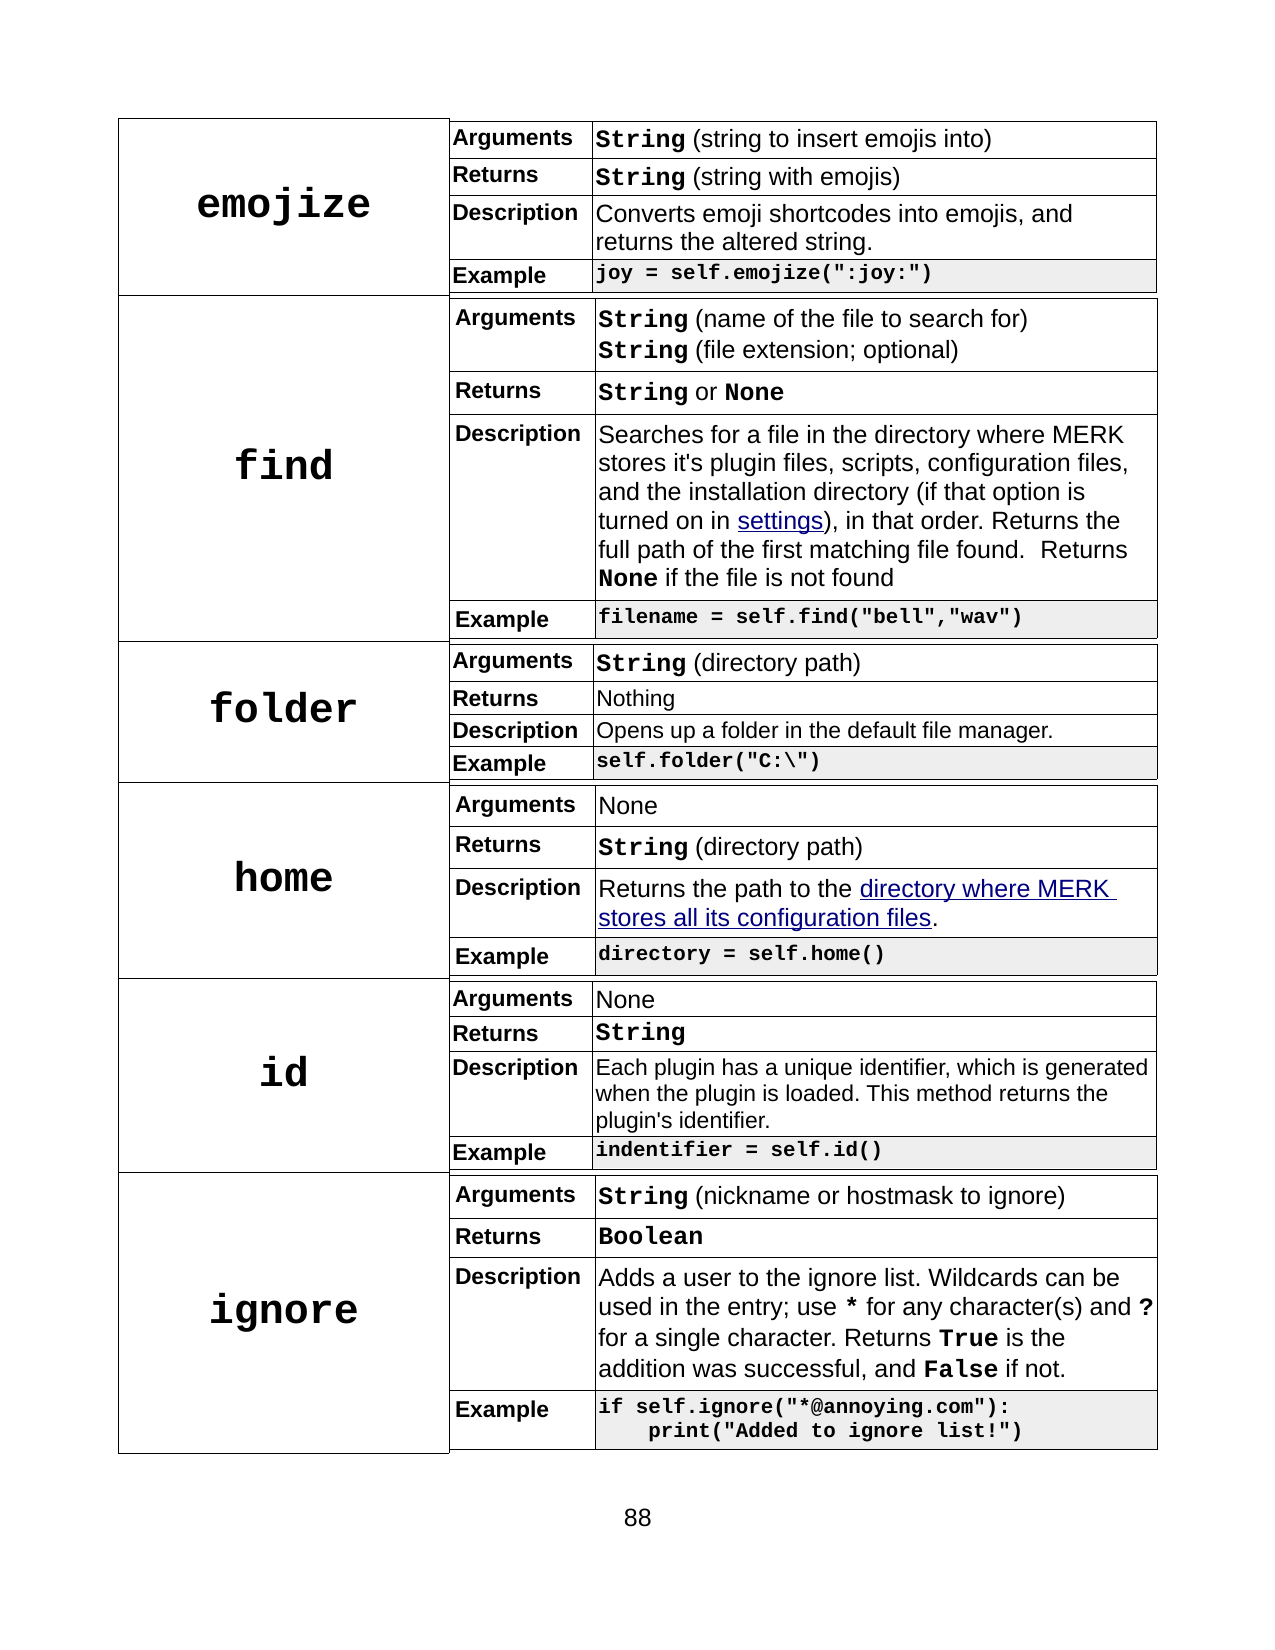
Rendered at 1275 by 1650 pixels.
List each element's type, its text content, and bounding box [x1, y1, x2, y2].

table_cell Opens up a folder in the default file manager. [594, 715, 1157, 746]
table_cell emojize [119, 119, 449, 295]
table_header None [596, 786, 1157, 826]
table_header Arguments [450, 122, 592, 158]
table_header Arguments [450, 982, 592, 1016]
table_cell filename = self.find("bell","wav") [596, 601, 1157, 638]
table_cell ignore [119, 1173, 449, 1452]
table_cell joy = self.emojize(":joy:") [593, 260, 1156, 292]
table_cell if self.ignore("*@annoying.com"): print("Added to ignore list!") [596, 1391, 1157, 1449]
table_cell Returns the path to the directory where MERK stores all its configuration files. [596, 869, 1157, 937]
table_header String (nickname or hostmask to ignore) [596, 1176, 1157, 1217]
table_cell Boolean [596, 1219, 1157, 1257]
table_cell Nothing [594, 682, 1157, 714]
table_cell String (directory path) [596, 827, 1157, 868]
table_cell Example [450, 260, 592, 292]
table_cell String (string with emojis) [593, 159, 1156, 195]
table_header Arguments [450, 645, 593, 681]
table_cell Example [450, 1391, 595, 1449]
table_cell id [119, 979, 449, 1172]
table_cell Description [450, 869, 595, 937]
table_cell Returns [450, 682, 593, 714]
table_header None [593, 982, 1156, 1016]
table_header Arguments [450, 786, 595, 826]
table_header Arguments [450, 299, 595, 371]
table_cell Example [450, 938, 595, 975]
table_cell Converts emoji shortcodes into emojis, and returns the altered string. [593, 196, 1156, 259]
table_cell Description [450, 196, 592, 259]
table_cell Returns [450, 372, 595, 414]
table_cell indentifier = self.id() [593, 1137, 1156, 1168]
table_header Arguments [450, 1176, 595, 1217]
table_header String (directory path) [594, 645, 1157, 681]
table_cell Adds a user to the ignore list. Wildcards can be used in the entry; use * for any character(s) and ? for a single character. Returns True is the addition was successful, and False if not. [596, 1258, 1157, 1390]
table_cell home [119, 783, 449, 978]
table_cell folder [119, 642, 449, 782]
table_cell find [119, 296, 449, 641]
table_cell Returns [450, 1017, 592, 1051]
table_cell String or None [596, 372, 1157, 414]
table_cell directory = self.home() [596, 938, 1157, 975]
table_cell Example [450, 1137, 592, 1168]
table_cell Example [450, 747, 593, 779]
table_cell Description [450, 415, 595, 600]
table_cell String [593, 1017, 1156, 1051]
table_cell Example [450, 601, 595, 638]
table_cell Description [450, 715, 593, 746]
table_cell Returns [450, 827, 595, 868]
table_header String (name of the file to search for) String (file extension; optional) [596, 299, 1157, 371]
table_cell Each plugin has a unique identifier, which is generated when the plugin is loaded. This method returns the plugin's identifier. [593, 1052, 1156, 1136]
table_cell self.folder("C:\") [594, 747, 1157, 779]
table_cell Searches for a file in the directory where MERK stores it's plugin files, scripts, configuration files, and the installation directory (if that option is turned on in settings), in that order. Returns the full path of the first matching file found. Returns None if the file is not found [596, 415, 1157, 600]
table_header String (string to insert emojis into) [593, 122, 1156, 158]
table_cell Returns [450, 159, 592, 195]
table_cell Description [450, 1052, 592, 1136]
table_cell Description [450, 1258, 595, 1390]
table_cell Returns [450, 1219, 595, 1257]
